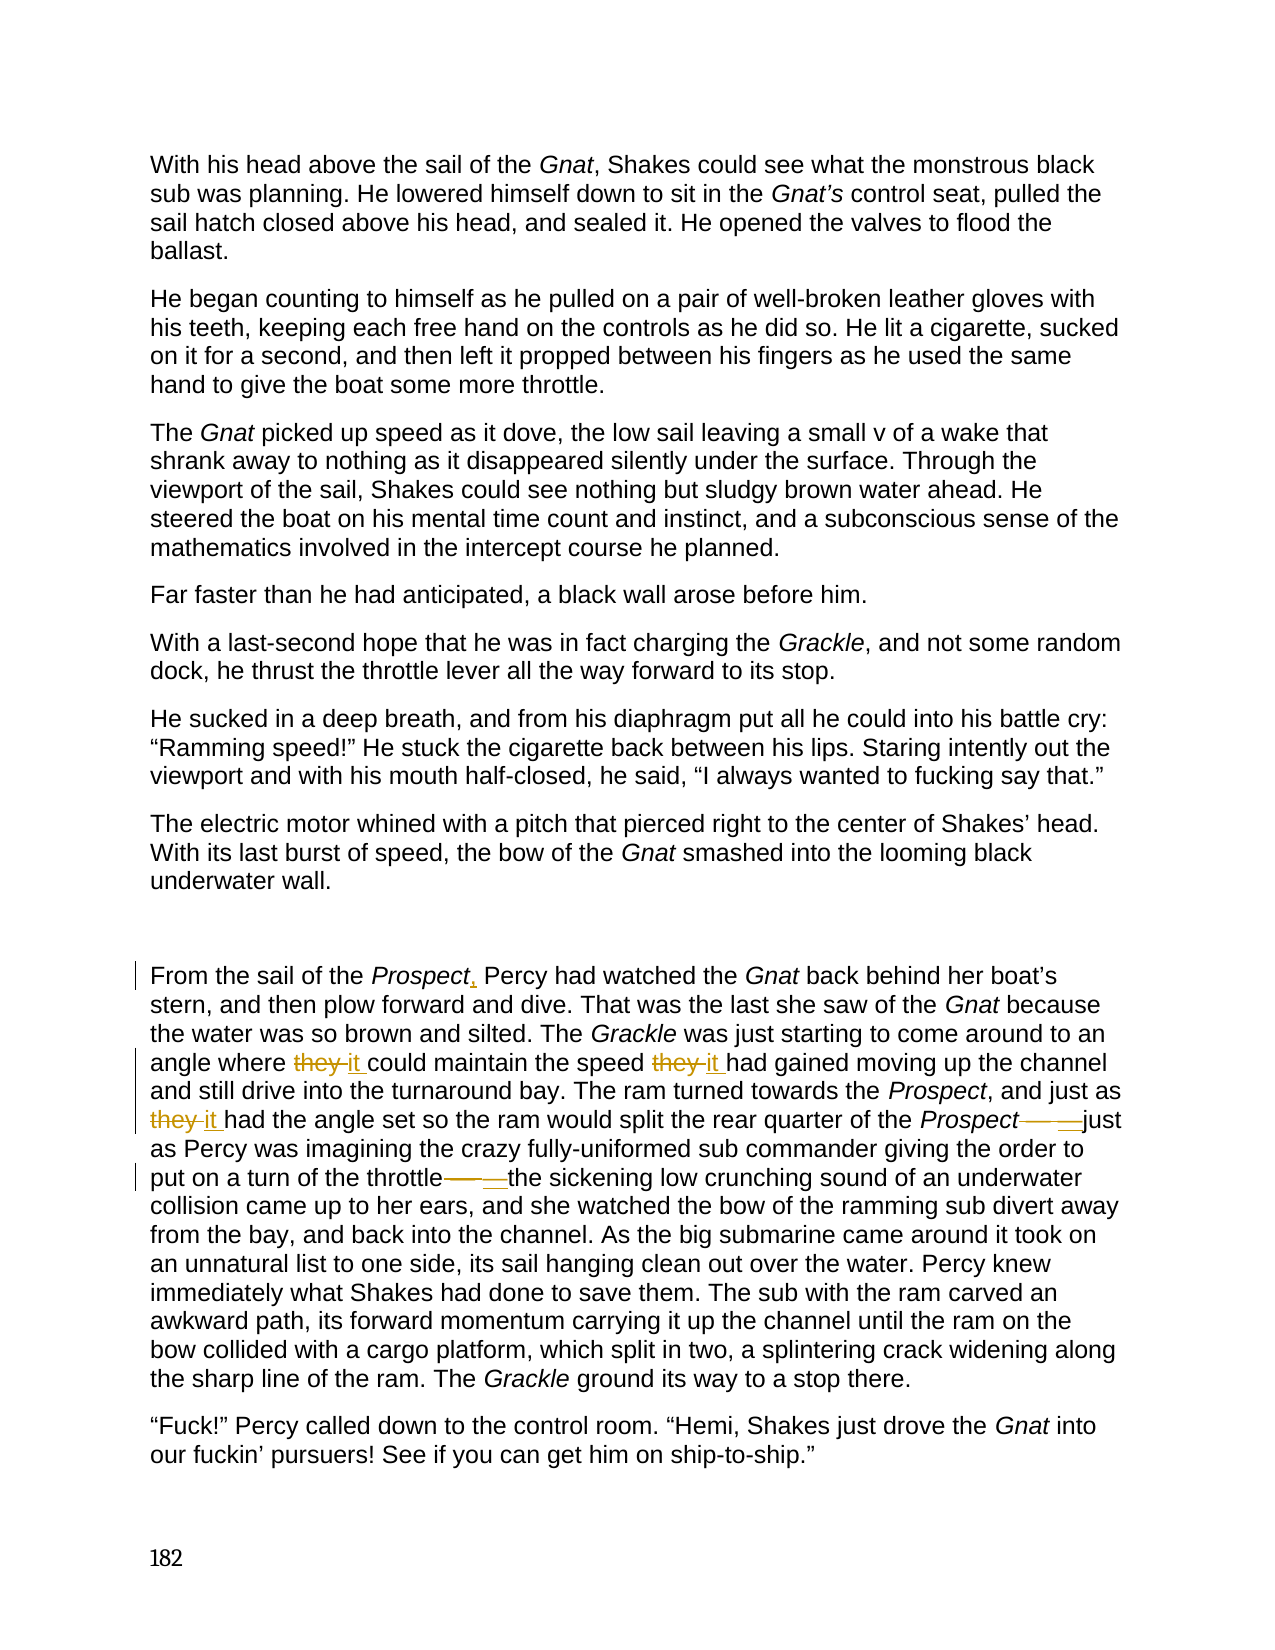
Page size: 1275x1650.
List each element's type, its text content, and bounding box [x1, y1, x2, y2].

text He began counting to himself as he pulled on a pair of well-broken leather gloves with his teeth, keeping each free hand on the controls as he did so. He lit a cigarette, sucked on it for a second, and then left it propped between his fingers as he used the same hand to give the boat some more throttle. [150, 284, 1125, 399]
text From the sail of the Prospect, Percy had watched the Gnat back behind her boat’s stern, and then plow forward and dive. That was the last she saw of the Gnat because the water was so brown and silted. The Grackle was just starting to come around to an angle where it could maintain the speed it had gained moving up the channel and still drive into the turnaround bay. The ram turned towards the Prospect, and just as it had the angle set so the ram would split the rear quarter of the Prospect—just as Percy was imagining the crazy fully-uniformed sub commander giving the order to put on a turn of the throttle—the sickening low crunching sound of an underwater collision came up to her ears, and she watched the bow of the ramming sub divert away from the bay, and back into the channel. As the big submarine came around it took on an unnatural list to one side, its sail hanging clean out over the water. Percy knew immediately what Shakes had done to save them. The sub with the ram carved an awkward path, its forward momentum carrying it up the channel until the ram on the bow collided with a cargo platform, which split in two, a splintering crack widening along the sharp line of the ram. The Grackle ground its way to a stop there. [150, 961, 1125, 1392]
text The electric motor whined with a pitch that pierced right to the center of Shakes’ head. With its last burst of speed, the bow of the Gnat smashed into the looming black underwater wall. [150, 809, 1125, 895]
text The Gnat picked up speed as it dove, the low sail leaving a small v of a wake that shrank away to nothing as it disappeared silently under the surface. Through the viewport of the sail, Shakes could see nothing but sludgy brown water ahead. He steered the boat on his mental time count and instinct, and a subconscious sense of the mathematics involved in the intercept course he planned. [150, 417, 1125, 561]
text “Fuck!” Percy called down to the control room. “Hemi, Shakes just drove the Gnat into our fuckin’ pursuers! See if you can get him on ship-to-ship.” [150, 1411, 1125, 1469]
text Far faster than he had anticipated, a black wall arose before him. [150, 580, 1125, 609]
text With a last-second hope that he was in fact charging the Grackle, and not some random dock, he thrust the throttle lever all the way forward to its stop. [150, 627, 1125, 685]
text He sucked in a deep breath, and from his diaphragm put all he could into his battle cry: “Ramming speed!” He stuck the cigarette back between his lips. Staring intently out the viewport and with his mouth half-closed, he said, “I always wanted to fucking say that.” [150, 704, 1125, 790]
text With his head above the sail of the Gnat, Shakes could see what the monstrous black sub was planning. He lowered himself down to sit in the Gnat’s control seat, pulled the sail hatch closed above his head, and sealed it. He opened the valves to flood the ballast. [150, 150, 1125, 265]
